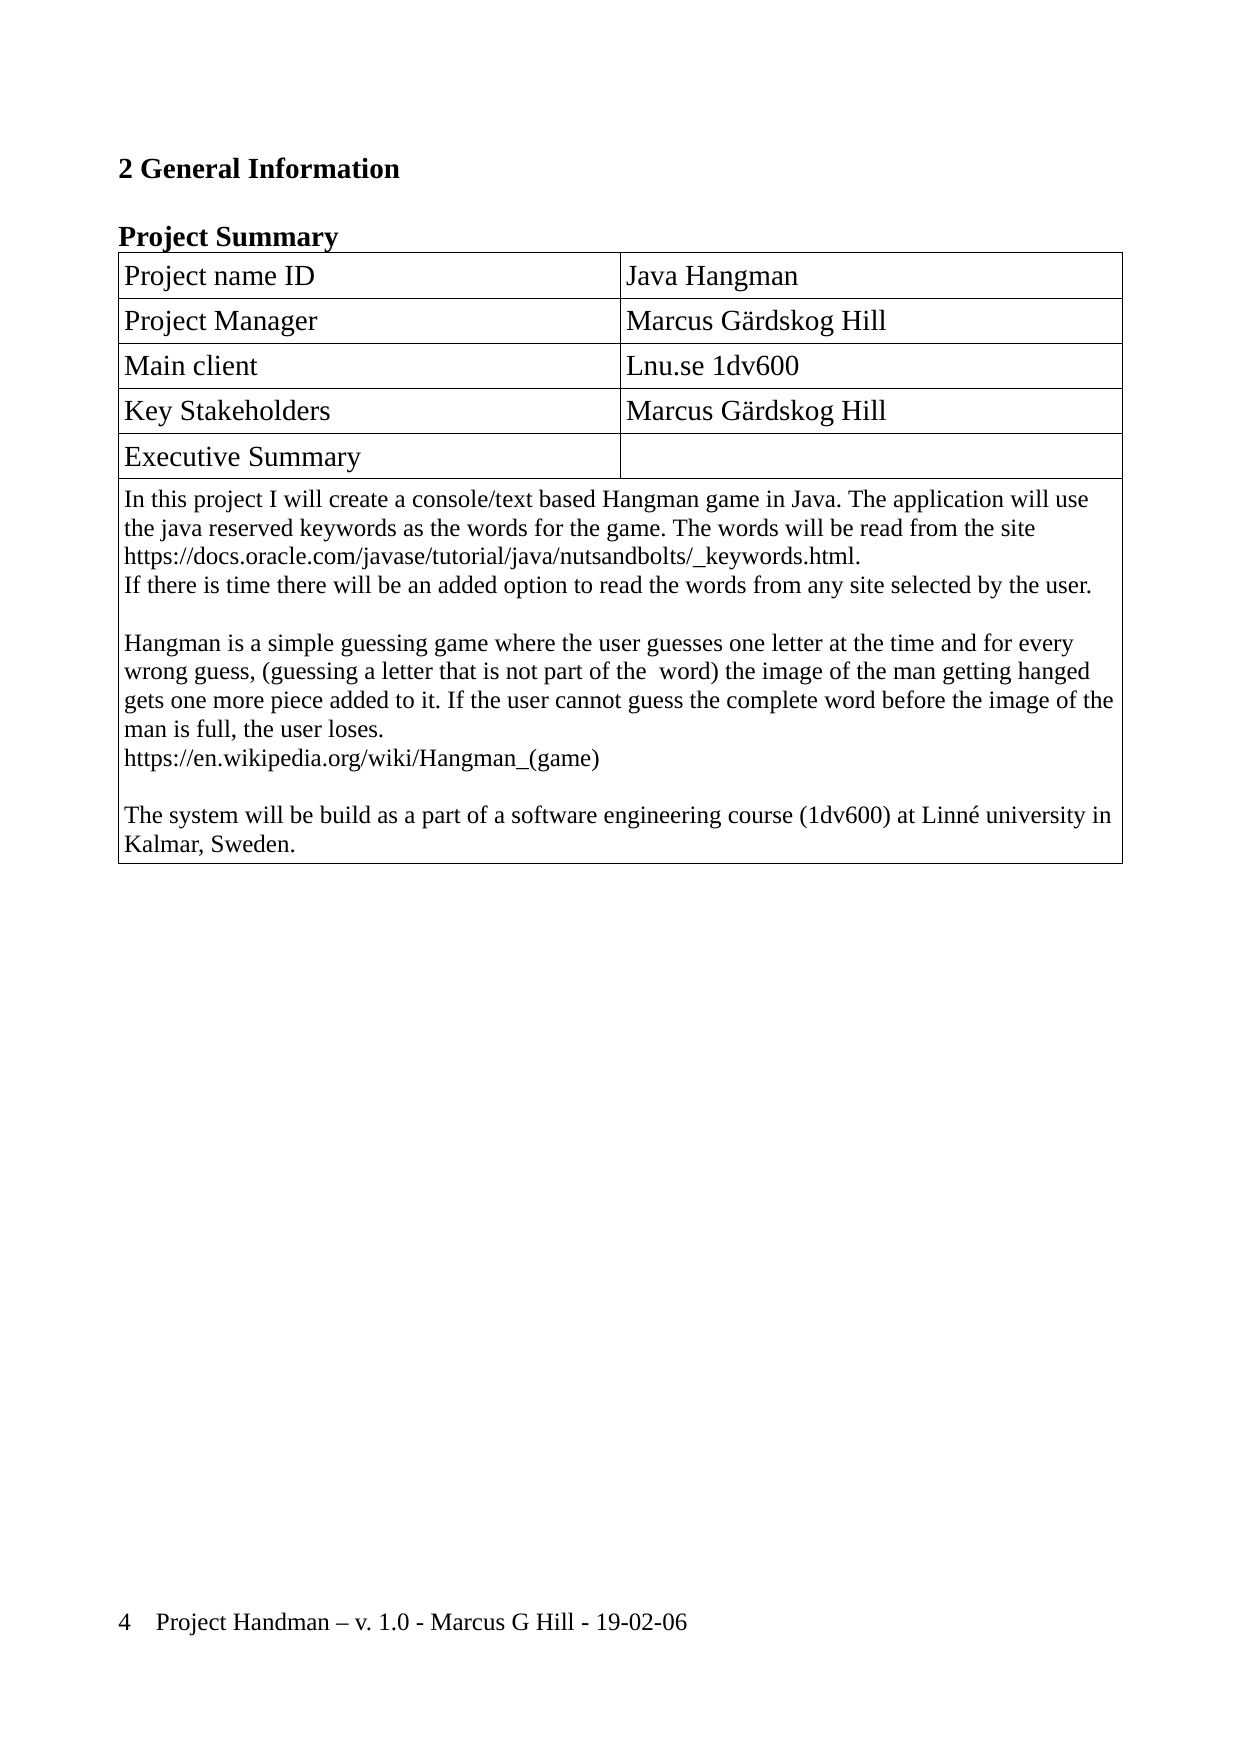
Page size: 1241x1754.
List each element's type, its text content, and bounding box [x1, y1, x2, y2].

text 2 General Information [118, 152, 1122, 185]
table_header Marcus Gärdskog Hill [621, 389, 1122, 433]
table_cell [621, 434, 1122, 478]
table_cell Lnu.se 1dv600 [621, 344, 1122, 388]
table_header Java Hangman [621, 253, 1122, 297]
table_cell Marcus Gärdskog Hill [621, 299, 1122, 342]
table_header Project name ID [119, 253, 620, 297]
table_header In this project I will create a console/text based Hangman game in Java. The application will use the java reserved keywords as the words for the game. The words will be read from the site https://docs.oracle.com/javase/tutorial/java/nutsandbolts/_keywords.html. If there is time there will be an added option to read the words from any site selected by the user. Hangman is a simple guessing game where the user guesses one letter at the time and for every wrong guess, (guessing a letter that is not part of the word) the image of the man getting hanged gets one more piece added to it. If the user cannot guess the complete word before the image of the man is full, the user loses. https://en.wikipedia.org/wiki/Hangman_(game) The system will be build as a part of a software engineering course (1dv600) at Linné university in Kalmar, Sweden. [119, 479, 1122, 863]
text Project Summary [118, 219, 1122, 252]
table_cell Executive Summary [119, 434, 620, 478]
table_cell Main client [119, 344, 620, 388]
table_cell Project Manager [119, 299, 620, 342]
table_header Key Stakeholders [119, 389, 620, 433]
